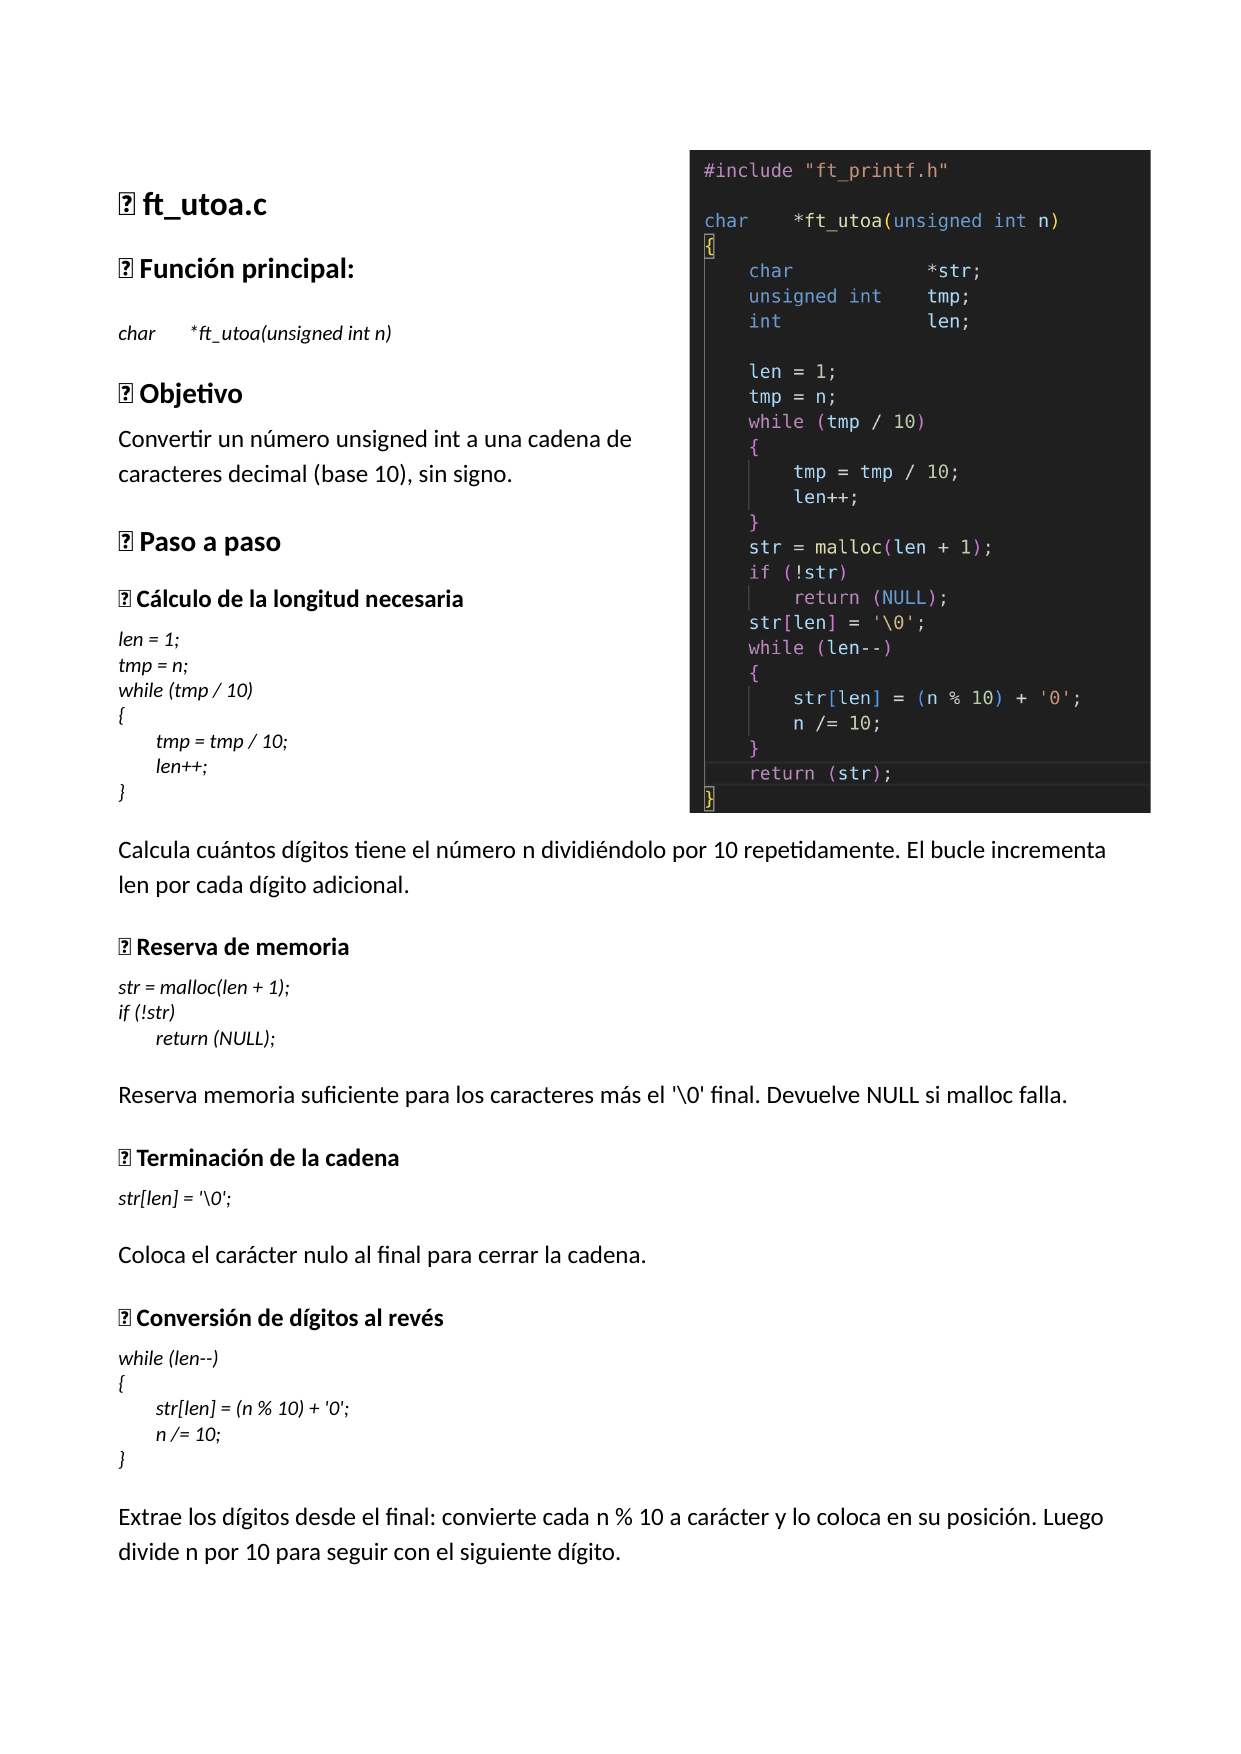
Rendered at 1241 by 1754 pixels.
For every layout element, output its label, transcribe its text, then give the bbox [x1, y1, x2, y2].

text tmp = n; [118, 652, 689, 677]
text len = 1; [118, 626, 689, 652]
text Extrae los dígitos desde el final: convierte cada n % 10 a carácter y lo coloca en su posición. Luego divide n por 10 para seguir con el siguiente dígito. [118, 1501, 1122, 1567]
text str[len] = (n % 10) + '0'; [118, 1396, 1122, 1421]
text n /= 10; [118, 1421, 1122, 1446]
subtitle ✅ Reserva de memoria [118, 931, 1122, 961]
subtitle 🔧 Función principal: [118, 250, 689, 286]
subtitle 📄 ft_utoa.c [118, 183, 689, 223]
text if (!str) [118, 999, 1122, 1025]
text } [118, 1446, 1122, 1472]
subtitle ✅ Conversión de dígitos al revés [118, 1302, 1122, 1332]
text return (NULL); [118, 1025, 1122, 1050]
text Reserva memoria suficiente para los caracteres más el '\0' final. Devuelve NULL si malloc falla. [118, 1079, 1122, 1110]
text str[len] = '\0'; [118, 1185, 1122, 1210]
text len++; [118, 753, 689, 779]
text while (len--) [118, 1345, 1122, 1370]
text while (tmp / 10) [118, 677, 689, 703]
subtitle ✅ Terminación de la cadena [118, 1142, 1122, 1172]
text { [118, 703, 689, 728]
text { [118, 1370, 1122, 1396]
text str = malloc(len + 1); [118, 974, 1122, 999]
text } [118, 779, 689, 804]
text char *ft_utoa(unsigned int n) [118, 320, 689, 346]
text Convertir un número unsigned int a una cadena de caracteres decimal (base 10), sin signo. [118, 423, 689, 489]
text tmp = tmp / 10; [118, 728, 689, 753]
picture [689, 150, 1151, 813]
text Coloca el carácter nulo al final para cerrar la cadena. [118, 1239, 1122, 1270]
subtitle ✅ Cálculo de la longitud necesaria [118, 583, 689, 614]
subtitle 📌 Objetivo [118, 375, 689, 411]
text Calcula cuántos dígitos tiene el número n dividiéndolo por 10 repetidamente. El bucle incrementa len por cada dígito adicional. [118, 834, 1122, 899]
subtitle 🧠 Paso a paso [118, 523, 689, 558]
